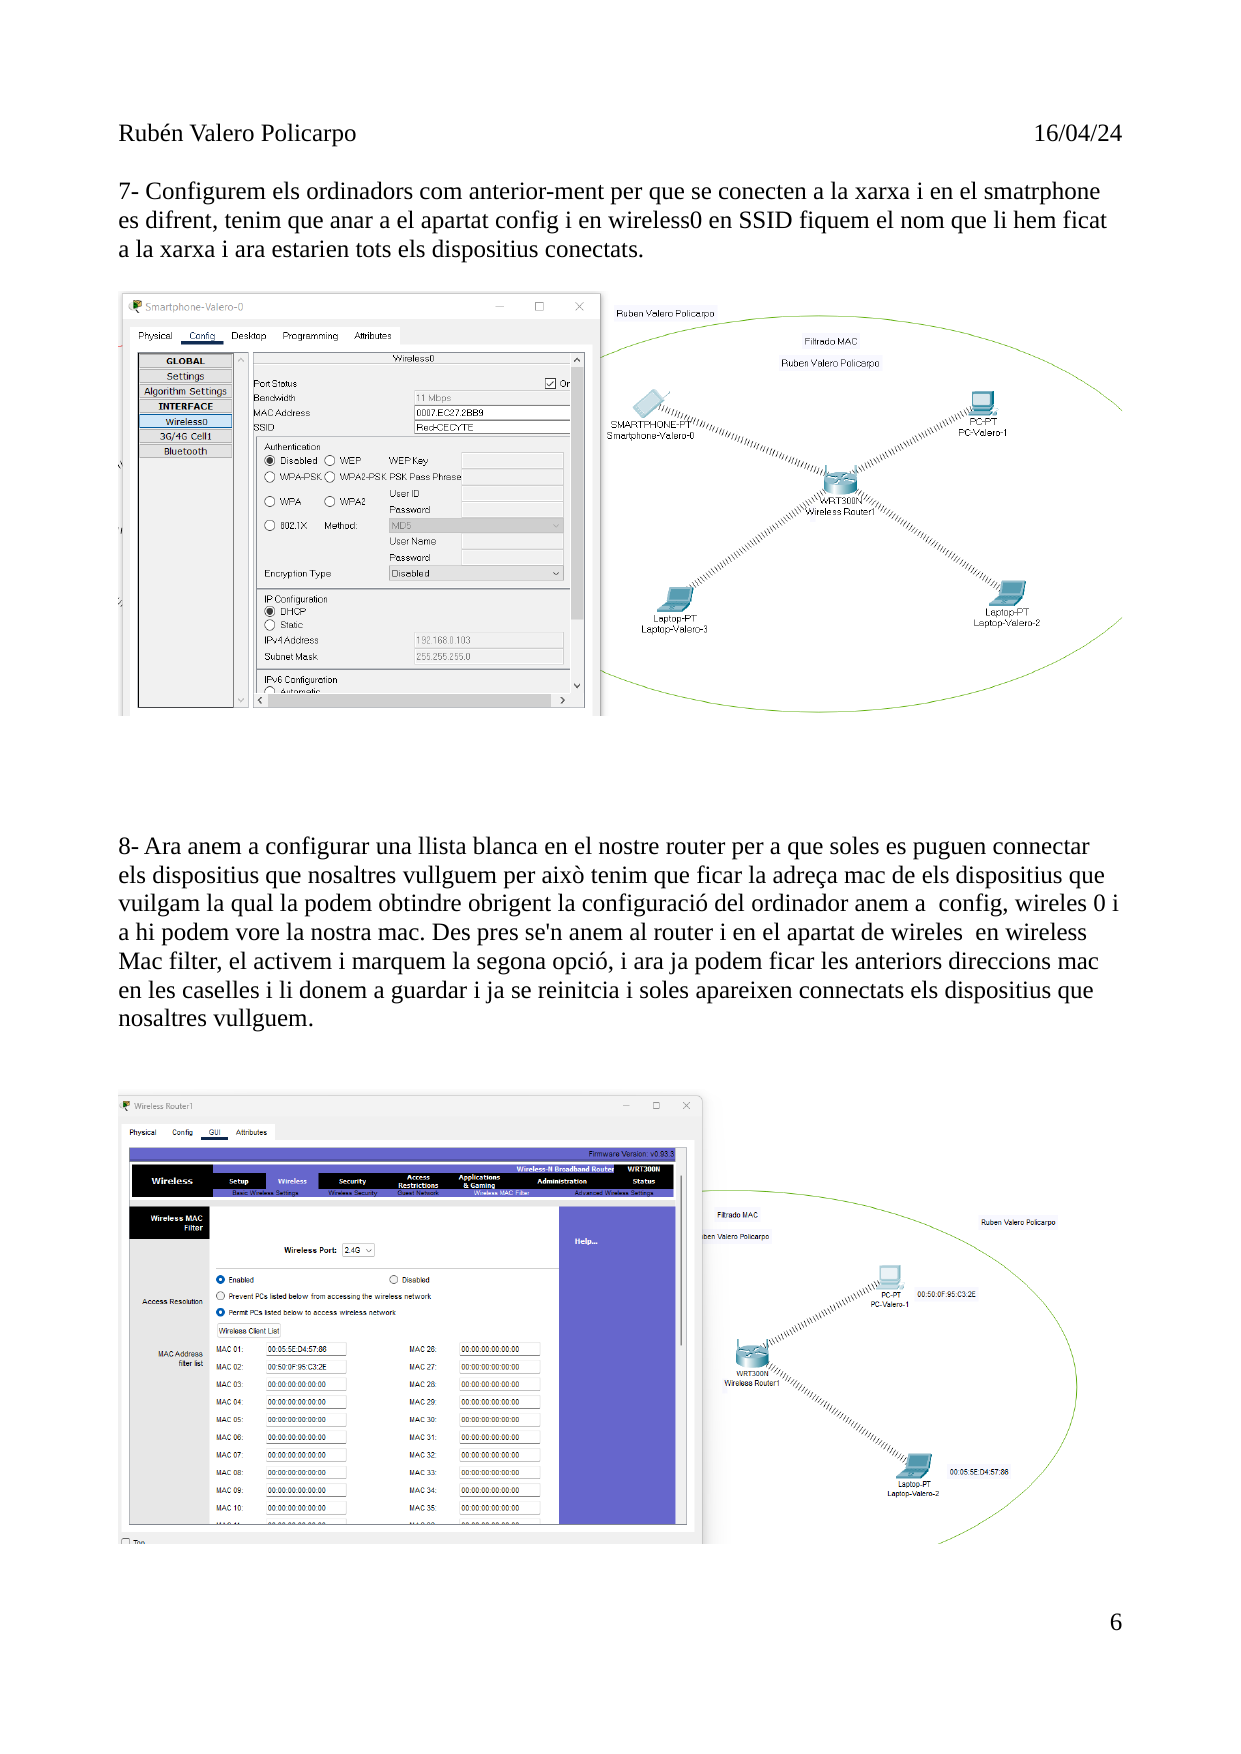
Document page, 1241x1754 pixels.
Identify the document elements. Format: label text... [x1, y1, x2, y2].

picture [118, 291, 1123, 716]
text 8- Ara anem a configurar una llista blanca en el nostre router per a que soles es puguen connectar els dispositius que nosaltres vullguem per això tenim que ficar la adreça mac de els dispositius que vuilgam la qual la podem obtindre obrigent la configuració del ordinador anem a config, wireles 0 i a hi podem vore la nostra mac. Des pres se'n anem al router i en el apartat de wireles en wireless Mac filter, el activem i marquem la segona opció, i ara ja podem ficar les anteriors direccions mac en les caselles i li donem a guardar i ja se reinitcia i soles apareixen connectats els dispositius que nosaltres vullguem. [118, 831, 1122, 1032]
picture [118, 1089, 1123, 1544]
text 7- Configurem els ordinadors com anterior-ment per que se conecten a la xarxa i en el smatrphone es difrent, tenim que anar a el apartat config i en wireless0 en SSID fiquem el nom que li hem ficat a la xarxa i ara estarien tots els dispositius conectats. [118, 176, 1122, 263]
